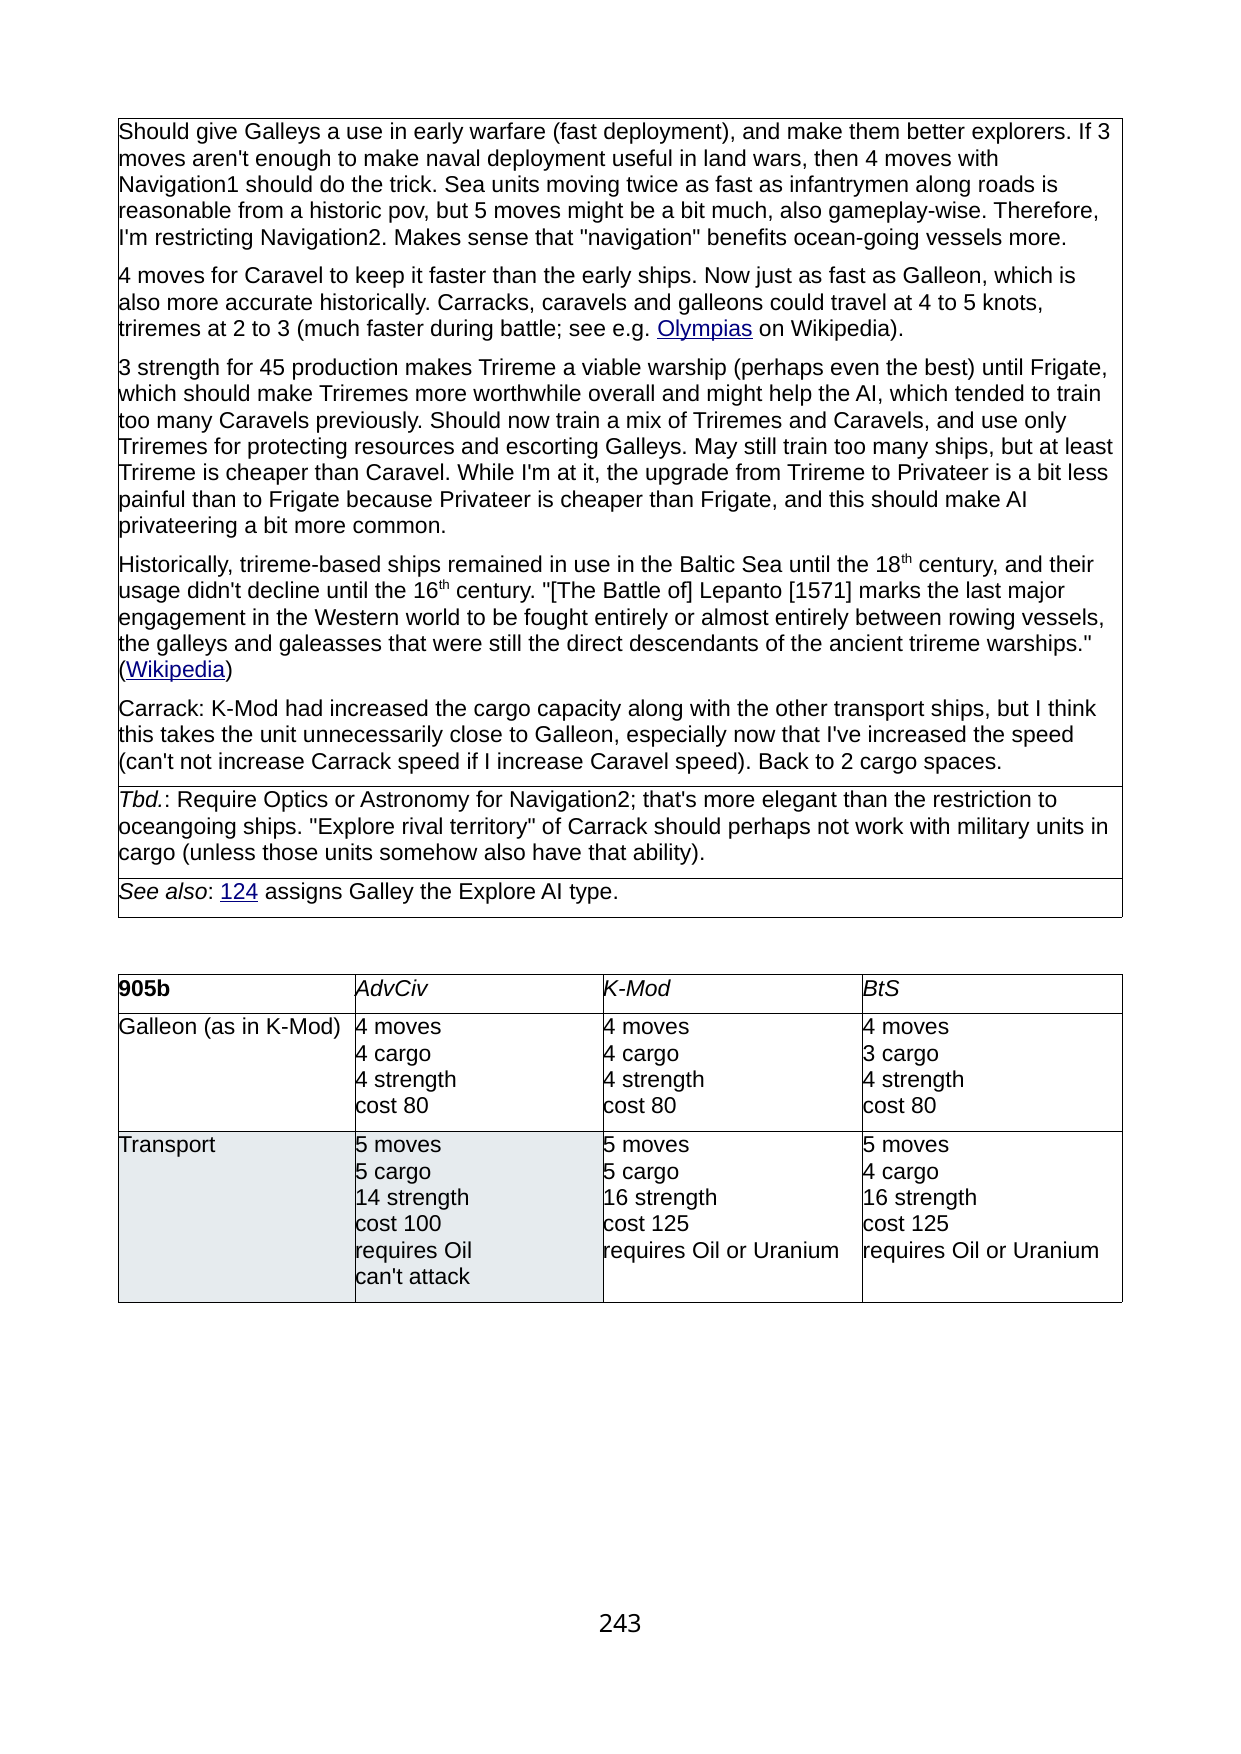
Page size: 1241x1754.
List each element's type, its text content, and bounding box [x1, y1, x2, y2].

table_cell 4 moves 3 cargo 4 strength cost 80 [863, 1014, 1122, 1131]
table_cell Should give Galleys a use in early warfare (fast deployment), and make them better explorers. If 3 moves aren't enough to make naval deployment useful in land wars, then 4 moves with Navigation1 should do the trick. Sea units moving twice as fast as infantrymen along roads is reasonable from a historic pov, but 5 moves might be a bit much, also gameplay-wise. Therefore, I'm restricting Navigation2. Makes sense that "navigation" benefits ocean-going vessels more. 4 moves for Caravel to keep it faster than the early ships. Now just as fast as Galleon, which is also more accurate historically. Carracks, caravels and galleons could travel at 4 to 5 knots, triremes at 2 to 3 (much faster during battle; see e.g. Olympias on Wikipedia). 3 strength for 45 production makes Trireme a viable warship (perhaps even the best) until Frigate, which should make Triremes more worthwhile overall and might help the AI, which tended to train too many Caravels previously. Should now train a mix of Triremes and Caravels, and use only Triremes for protecting resources and escorting Galleys. May still train too many ships, but at least Trireme is cheaper than Caravel. While I'm at it, the upgrade from Trireme to Privateer is a bit less painful than to Frigate because Privateer is cheaper than Frigate, and this should make AI privateering a bit more common. Historically, trireme-based ships remained in use in the Baltic Sea until the 18th century, and their usage didn't decline until the 16th century. "[The Battle of] Lepanto [1571] marks the last major engagement in the Western world to be fought entirely or almost entirely between rowing vessels, the galleys and galeasses that were still the direct descendants of the ancient trireme warships." (Wikipedia) Carrack: K-Mod had increased the cargo capacity along with the other transport ships, but I think this takes the unit unnecessarily close to Galleon, especially now that I've increased the speed (can't not increase Carrack speed if I increase Caravel speed). Back to 2 cargo spaces. [119, 119, 1122, 786]
table_header AdvCiv [356, 975, 603, 1013]
table_header BtS [863, 975, 1122, 1013]
table_cell 5 moves 5 cargo 16 strength cost 125 requires Oil or Uranium [604, 1132, 862, 1302]
table_cell 4 moves 4 cargo 4 strength cost 80 [604, 1014, 862, 1131]
table_header 905b [119, 975, 355, 1013]
table_cell See also: 124 assigns Galley the Explore AI type. [119, 879, 1122, 917]
table_header K-Mod [604, 975, 862, 1013]
table_cell Transport [119, 1132, 355, 1302]
table_cell 5 moves 4 cargo 16 strength cost 125 requires Oil or Uranium [863, 1132, 1122, 1302]
table_cell 5 moves 5 cargo 14 strength cost 100 requires Oil can't attack [356, 1132, 603, 1302]
table_cell 4 moves 4 cargo 4 strength cost 80 [356, 1014, 603, 1131]
table_cell Galleon (as in K-Mod) [119, 1014, 355, 1131]
table_cell Tbd.: Require Optics or Astronomy for Navigation2; that's more elegant than the restriction to oceangoing ships. "Explore rival territory" of Carrack should perhaps not work with military units in cargo (unless those units somehow also have that ability). [119, 787, 1122, 878]
